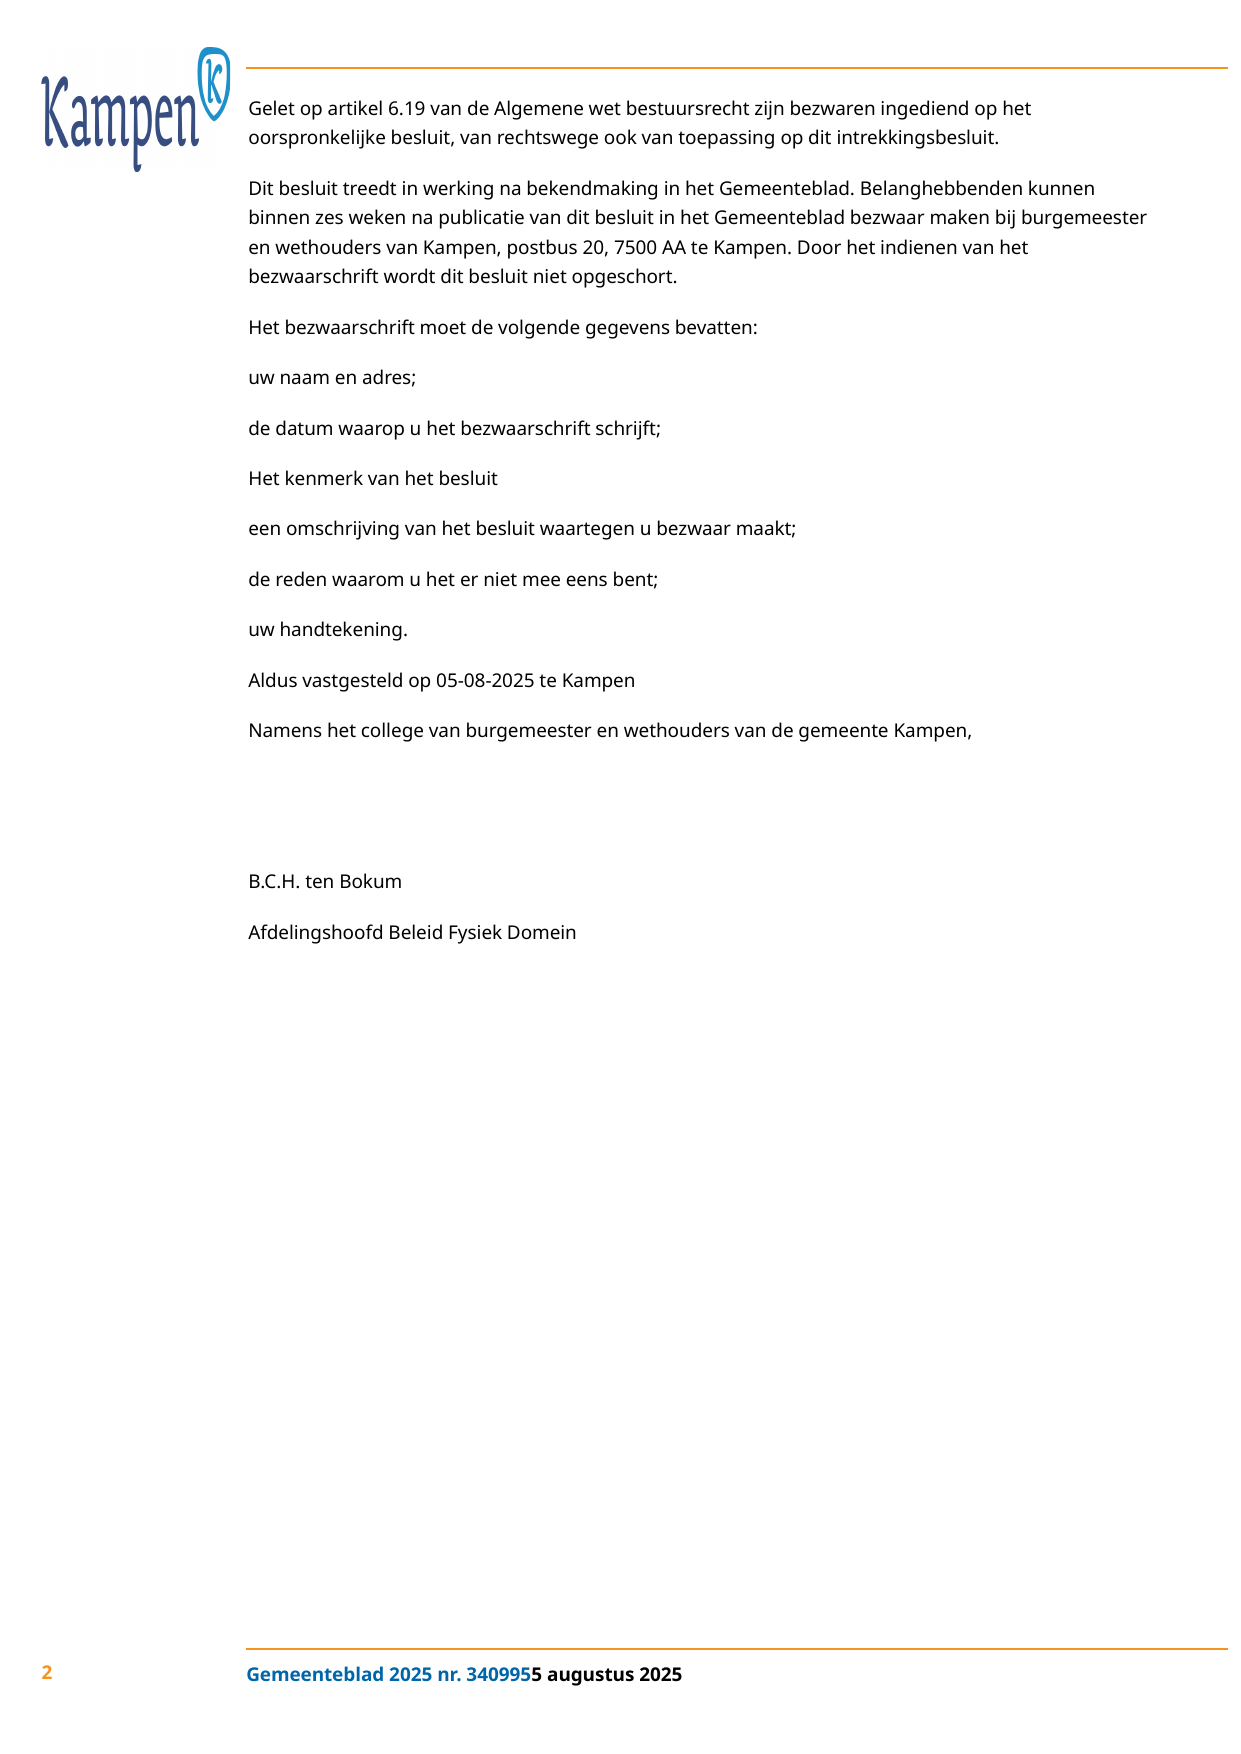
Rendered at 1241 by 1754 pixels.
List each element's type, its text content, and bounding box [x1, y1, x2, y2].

text Gelet op artikel 6.19 van de Algemene wet bestuursrecht zijn bezwaren ingediend op het oorspronkelijke besluit, van rechtswege ook van toepassing op dit intrekkingsbesluit. [248, 95, 1152, 150]
text Afdelingshoofd Beleid Fysiek Domein [248, 919, 1152, 945]
text Het bezwaarschrift moet de volgende gegevens bevatten: [248, 314, 1152, 340]
text de reden waarom u het er niet mee eens bent; [248, 566, 1152, 592]
text Namens het college van burgemeester en wethouders van de gemeente Kampen, [248, 717, 1152, 743]
picture [41, 47, 231, 172]
text Dit besluit treedt in werking na bekendmaking in het Gemeenteblad. Belanghebbenden kunnen binnen zes weken na publicatie van dit besluit in het Gemeenteblad bezwaar maken bij burgemeester en wethouders van Kampen, postbus 20, 7500 AA te Kampen. Door het indienen van het bezwaarschrift wordt dit besluit niet opgeschort. [248, 175, 1152, 289]
text uw handtekening. [248, 616, 1152, 642]
text een omschrijving van het besluit waartegen u bezwaar maakt; [248, 516, 1152, 541]
text uw naam en adres; [248, 364, 1152, 390]
text de datum waarop u het bezwaarschrift schrijft; [248, 415, 1152, 441]
text Aldus vastgesteld op 05-08-2025 te Kampen [248, 667, 1152, 693]
text B.C.H. ten Bokum [248, 868, 1152, 894]
text Het kenmerk van het besluit [248, 465, 1152, 491]
